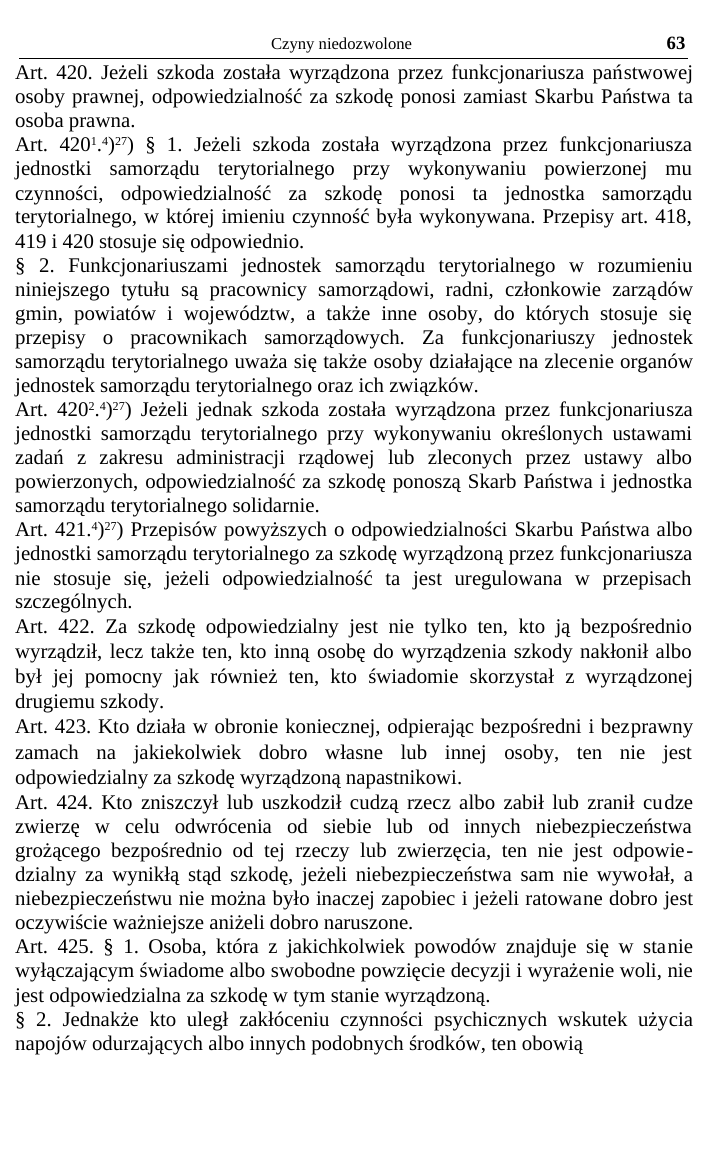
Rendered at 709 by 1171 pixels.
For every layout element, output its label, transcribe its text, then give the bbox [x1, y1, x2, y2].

text Art. 4202.4)27) Jeżeli jednak szkoda została wyrządzona przez funkcjonariu­sza jednostki samorządu terytorialnego przy wykonywaniu określonych ustawami zadań z zakresu administracji rządowej lub zleconych przez ustawy albo powierzonych, odpowiedzialność za szkodę ponoszą Skarb Państwa i jednostka samorządu terytorialnego solidarnie. [15, 397, 693, 517]
text Art. 422. Za szkodę odpowiedzialny jest nie tylko ten, kto ją bezpośrednio wyrządził, lecz także ten, kto inną osobę do wyrządzenia szkody nakłonił albo był jej pomocny jak również ten, kto świadomie skorzystał z wyrzą­dzonej drugiemu szkody. [15, 613, 693, 713]
text Art. 420. Jeżeli szkoda została wyrządzona przez funkcjonariusza pań­stwowej osoby prawnej, odpowiedzialność za szkodę ponosi zamiast Skar­bu Państwa ta osoba prawna. [15, 60, 693, 132]
text Art. 421.4)27) Przepisów powyższych o odpowiedzialności Skarbu Państwa albo jednostki samorządu terytorialnego za szkodę wyrządzoną przez funkcjonariusza nie stosuje się, jeżeli odpowiedzialność ta jest uregulowana w przepisach szczególnych. [15, 517, 693, 613]
text Art. 4201.4)27) § 1. Jeżeli szkoda została wyrządzona przez funkcjonariusza jednostki samorządu terytorialnego przy wykonywaniu powierzonej mu czynności, odpowiedzialność za szkodę ponosi ta jednostka samorządu terytorialnego, w której imieniu czynność była wykonywana. Przepisy art. 418, 419 i 420 stosuje się odpowiednio. [15, 132, 693, 253]
text 63 [666, 32, 690, 54]
text Czyny niedozwolone [271, 34, 438, 53]
text § 2. Jednakże kto uległ zakłóceniu czynności psychicznych wskutek uży­cia napojów odurzających albo innych podobnych środków, ten obowią­ [15, 1007, 693, 1055]
text Art. 424. Kto zniszczył lub uszkodził cudzą rzecz albo zabił lub zranił cu­dze zwierzę w celu odwrócenia od siebie lub od innych niebezpieczeństwa grożącego bezpośrednio od tej rzeczy lub zwierzęcia, ten nie jest odpowie­dzialny za wynikłą stąd szkodę, jeżeli niebezpieczeństwa sam nie wywo­łał, a niebezpieczeństwu nie można było inaczej zapobiec i jeżeli ratowa­ne dobro jest oczywiście ważniejsze aniżeli dobro naruszone. [15, 790, 693, 934]
text Art. 425. § 1. Osoba, która z jakichkolwiek powodów znajduje się w sta­nie wyłączającym świadome albo swobodne powzięcie decyzji i wyraże­nie woli, nie jest odpowiedzialna za szkodę w tym stanie wyrządzoną. [15, 934, 693, 1007]
text Art. 423. Kto działa w obronie koniecznej, odpierając bezpośredni i bez­prawny zamach na jakiekolwiek dobro własne lub innej osoby, ten nie jest odpowiedzialny za szkodę wyrządzoną napastnikowi. [15, 714, 693, 789]
text § 2. Funkcjonariuszami jednostek samorządu terytorialnego w rozumieniu niniejszego tytułu są pracownicy samorządowi, radni, członkowie zarzą­dów gmin, powiatów i województw, a także inne osoby, do których stosuje się przepisy o pracownikach samorządowych. Za funkcjonariuszy jedno­stek samorządu terytorialnego uważa się także osoby działające na zlece­nie organów jednostek samorządu terytorialnego oraz ich związków. [15, 253, 693, 397]
